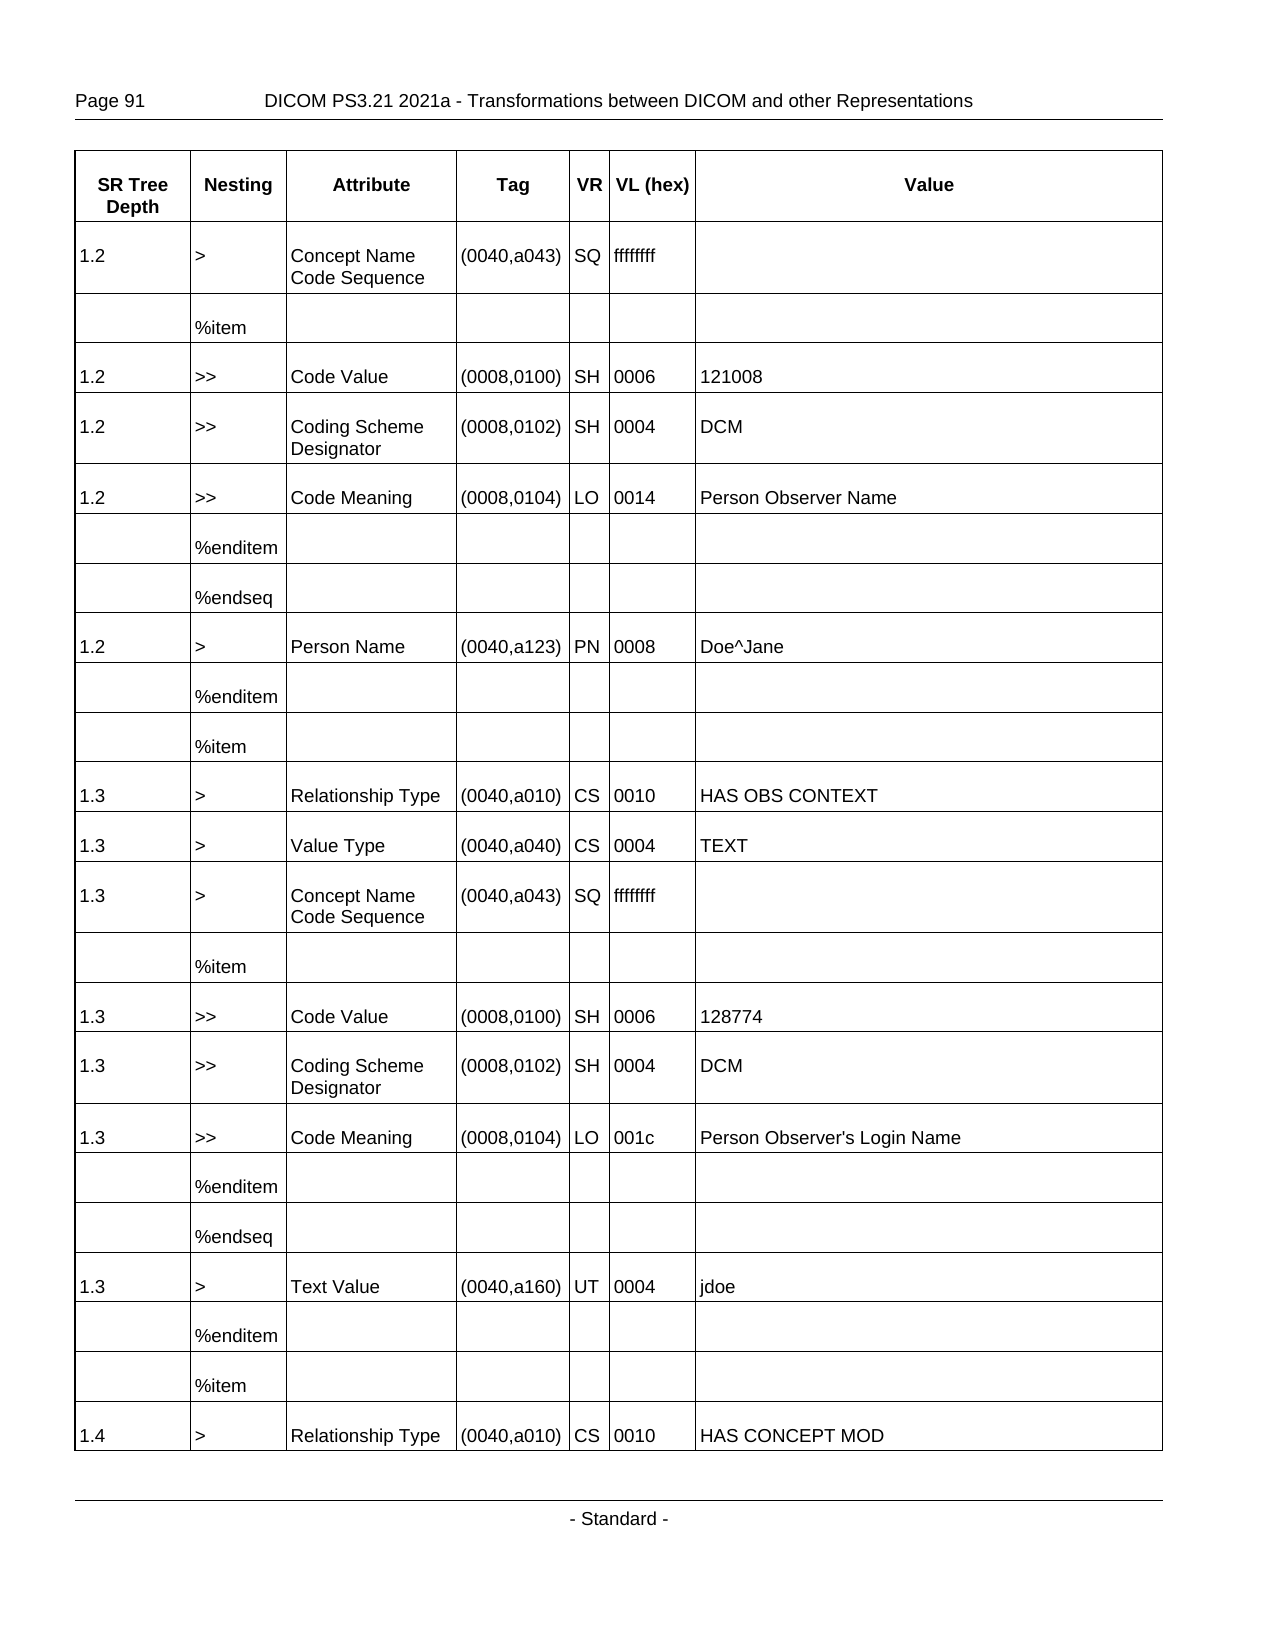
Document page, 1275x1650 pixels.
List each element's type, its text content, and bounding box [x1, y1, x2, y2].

table_cell %item [191, 294, 286, 342]
table_cell TEXT [696, 812, 1162, 861]
table_header Tag [457, 151, 569, 221]
table_cell SH [570, 343, 609, 392]
table_cell [287, 713, 456, 761]
table_cell 1.4 [76, 1402, 190, 1450]
table_cell [287, 514, 456, 562]
table_cell %enditem [191, 514, 286, 562]
table_cell (0040,a040) [457, 812, 569, 861]
table_cell 121008 [696, 343, 1162, 392]
table_cell SQ [570, 222, 609, 292]
table_cell Relationship Type [287, 762, 456, 811]
table_cell 0004 [610, 393, 695, 463]
table_cell [76, 933, 190, 982]
table_cell 128774 [696, 983, 1162, 1031]
table_cell (0040,a123) [457, 613, 569, 662]
table_cell ffffffff [610, 862, 695, 932]
table_cell HAS OBS CONTEXT [696, 762, 1162, 811]
table_cell jdoe [696, 1253, 1162, 1301]
table_cell %item [191, 933, 286, 982]
table_cell [287, 1153, 456, 1202]
table_cell (0040,a160) [457, 1253, 569, 1301]
table_cell HAS CONCEPT MOD [696, 1402, 1162, 1450]
table_cell (0040,a010) [457, 762, 569, 811]
table_cell 0014 [610, 464, 695, 513]
table_cell [570, 1153, 609, 1202]
table_cell (0008,0100) [457, 343, 569, 392]
table_cell [570, 713, 609, 761]
table_cell LO [570, 464, 609, 513]
table_cell [610, 514, 695, 562]
table_cell SH [570, 1032, 609, 1102]
table_cell Relationship Type [287, 1402, 456, 1450]
table_cell [696, 1153, 1162, 1202]
table_cell [457, 1153, 569, 1202]
table_cell DCM [696, 393, 1162, 463]
table_cell CS [570, 1402, 609, 1450]
table_cell [457, 663, 569, 712]
table_cell [570, 663, 609, 712]
table_cell Coding Scheme Designator [287, 393, 456, 463]
table_cell [610, 1352, 695, 1401]
table_cell > [191, 613, 286, 662]
table_header Nesting [191, 151, 286, 221]
table_cell CS [570, 762, 609, 811]
table_cell [610, 1153, 695, 1202]
table_cell [287, 663, 456, 712]
table_cell 1.3 [76, 862, 190, 932]
table_cell > [191, 862, 286, 932]
table_cell [76, 1203, 190, 1252]
table_cell Person Observer's Login Name [696, 1104, 1162, 1152]
table_cell >> [191, 393, 286, 463]
table_cell (0040,a010) [457, 1402, 569, 1450]
table_cell [610, 933, 695, 982]
table_cell > [191, 762, 286, 811]
table_cell [457, 713, 569, 761]
table_cell [457, 294, 569, 342]
table_cell %enditem [191, 663, 286, 712]
table_cell 0006 [610, 343, 695, 392]
table_cell DCM [696, 1032, 1162, 1102]
table_cell [570, 564, 609, 612]
table_cell Code Value [287, 343, 456, 392]
table_cell [696, 294, 1162, 342]
table_cell [570, 294, 609, 342]
table_cell 1.2 [76, 222, 190, 292]
table_cell [76, 564, 190, 612]
table_cell %enditem [191, 1302, 286, 1351]
table_cell Concept Name Code Sequence [287, 222, 456, 292]
table_cell 1.3 [76, 1253, 190, 1301]
table_cell [457, 1302, 569, 1351]
table_header VL (hex) [610, 151, 695, 221]
table_cell [610, 663, 695, 712]
table_cell [696, 514, 1162, 562]
table_cell [76, 1302, 190, 1351]
table_cell CS [570, 812, 609, 861]
table_cell [457, 514, 569, 562]
table_cell 0004 [610, 1032, 695, 1102]
table_cell Text Value [287, 1253, 456, 1301]
table_cell Concept Name Code Sequence [287, 862, 456, 932]
table_cell > [191, 1402, 286, 1450]
table_cell [457, 1203, 569, 1252]
table_cell >> [191, 343, 286, 392]
table_cell [610, 1203, 695, 1252]
table_cell [457, 933, 569, 982]
table_cell [696, 713, 1162, 761]
table_cell (0040,a043) [457, 222, 569, 292]
table_cell 1.3 [76, 1032, 190, 1102]
table_cell [610, 1302, 695, 1351]
table_cell 0006 [610, 983, 695, 1031]
table_cell [287, 1203, 456, 1252]
table_cell [696, 564, 1162, 612]
table_cell 1.3 [76, 812, 190, 861]
table_cell >> [191, 1032, 286, 1102]
table_cell %enditem [191, 1153, 286, 1202]
table_cell Person Observer Name [696, 464, 1162, 513]
table_cell [570, 1352, 609, 1401]
table_cell SH [570, 983, 609, 1031]
table_cell Code Meaning [287, 1104, 456, 1152]
table_cell [696, 933, 1162, 982]
table_cell [287, 1352, 456, 1401]
table_cell 1.2 [76, 343, 190, 392]
table_cell 1.3 [76, 1104, 190, 1152]
table_cell [570, 1302, 609, 1351]
table_cell [76, 1352, 190, 1401]
table_cell [696, 862, 1162, 932]
table_cell [457, 564, 569, 612]
table_header Attribute [287, 151, 456, 221]
table_cell Coding Scheme Designator [287, 1032, 456, 1102]
table_cell >> [191, 1104, 286, 1152]
table_cell Doe^Jane [696, 613, 1162, 662]
table_cell [696, 1203, 1162, 1252]
table_cell %item [191, 1352, 286, 1401]
table_cell 0010 [610, 1402, 695, 1450]
table_cell [76, 713, 190, 761]
table_cell [610, 713, 695, 761]
table_cell [287, 564, 456, 612]
table_header Value [696, 151, 1162, 221]
table_cell Value Type [287, 812, 456, 861]
table_cell >> [191, 464, 286, 513]
table_cell 0004 [610, 1253, 695, 1301]
table_cell [570, 514, 609, 562]
table_cell 1.3 [76, 762, 190, 811]
table_cell 001c [610, 1104, 695, 1152]
table_cell %endseq [191, 564, 286, 612]
table_cell %endseq [191, 1203, 286, 1252]
table_cell >> [191, 983, 286, 1031]
table_cell > [191, 812, 286, 861]
table_cell [76, 1153, 190, 1202]
table_cell %item [191, 713, 286, 761]
table_cell Person Name [287, 613, 456, 662]
table_cell > [191, 222, 286, 292]
table_cell [610, 564, 695, 612]
table_header VR [570, 151, 609, 221]
table_cell [570, 933, 609, 982]
table_cell SH [570, 393, 609, 463]
table_cell UT [570, 1253, 609, 1301]
table_cell (0008,0104) [457, 464, 569, 513]
table_cell 0010 [610, 762, 695, 811]
table_cell [696, 663, 1162, 712]
table_cell 1.2 [76, 464, 190, 513]
table_cell [287, 933, 456, 982]
table_cell [76, 294, 190, 342]
table_cell (0008,0104) [457, 1104, 569, 1152]
table_cell SQ [570, 862, 609, 932]
table_cell 1.3 [76, 983, 190, 1031]
table_cell [570, 1203, 609, 1252]
table_cell Code Meaning [287, 464, 456, 513]
table_cell 0004 [610, 812, 695, 861]
table_cell [76, 663, 190, 712]
table_cell LO [570, 1104, 609, 1152]
table_cell 1.2 [76, 613, 190, 662]
table_header SR Tree Depth [76, 151, 190, 221]
table_cell Code Value [287, 983, 456, 1031]
table_cell [696, 1352, 1162, 1401]
table_cell [696, 222, 1162, 292]
table_cell [76, 514, 190, 562]
table_cell ffffffff [610, 222, 695, 292]
table_cell (0008,0102) [457, 393, 569, 463]
table_cell [287, 294, 456, 342]
table_cell [287, 1302, 456, 1351]
table_cell [696, 1302, 1162, 1351]
table_cell (0040,a043) [457, 862, 569, 932]
table_cell > [191, 1253, 286, 1301]
table_cell [610, 294, 695, 342]
table_cell [457, 1352, 569, 1401]
table_cell (0008,0100) [457, 983, 569, 1031]
table_cell (0008,0102) [457, 1032, 569, 1102]
table_cell PN [570, 613, 609, 662]
table_cell 0008 [610, 613, 695, 662]
table_cell 1.2 [76, 393, 190, 463]
